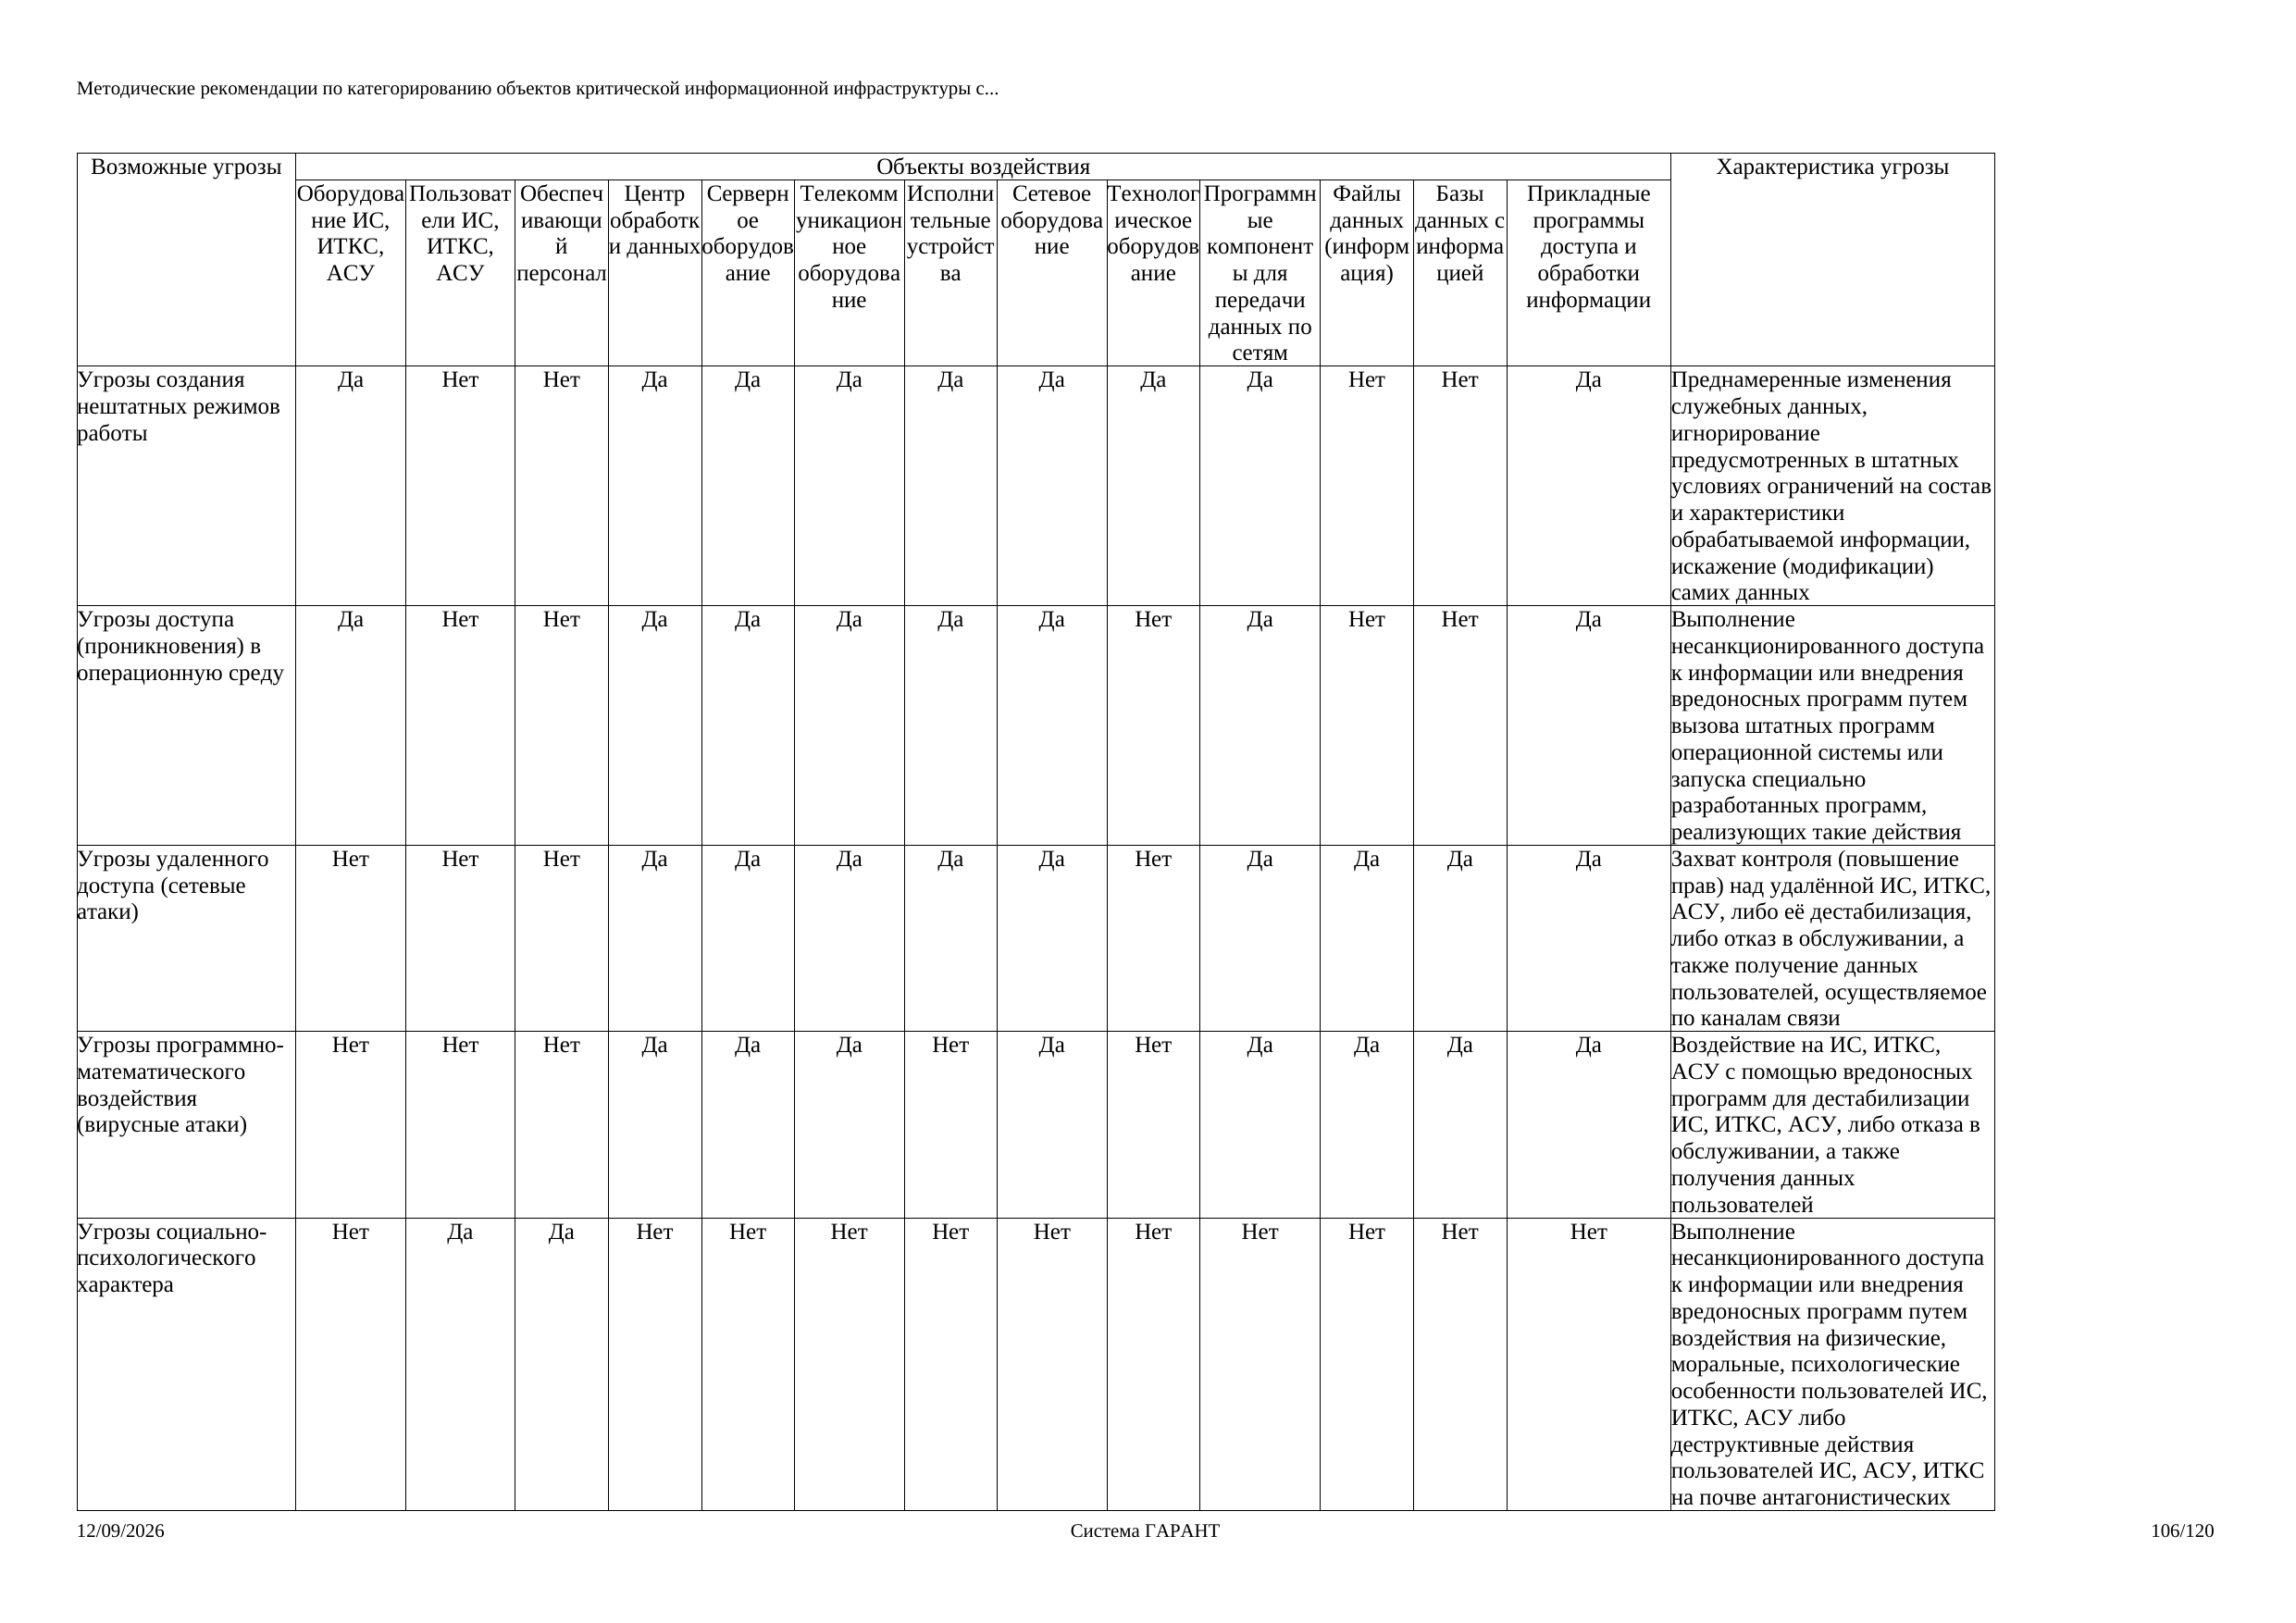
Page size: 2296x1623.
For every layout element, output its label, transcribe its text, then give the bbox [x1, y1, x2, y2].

table_cell Да [1321, 1032, 1413, 1218]
table_cell Нет [406, 606, 515, 845]
table_cell Нет [905, 1032, 997, 1218]
table_cell Нет [296, 846, 405, 1031]
table_cell Да [1200, 366, 1320, 605]
table_cell Прикладные программы доступа и обработки информации [1508, 180, 1670, 365]
table_cell Да [406, 1219, 515, 1510]
table_cell Да [702, 366, 794, 605]
table_cell Нет [406, 846, 515, 1031]
table_cell Да [296, 366, 405, 605]
table_cell Угрозы социально-психологического характера [78, 1219, 295, 1510]
table_cell Выполнение несанкционированного доступа к информации или внедрения вредоносных программ путем воздействия на физические, моральные, психологические особенности пользователей ИС, ИТКС, АСУ либо деструктивные действия пользователей ИС, АСУ, ИТКС на почве антагонистических [1671, 1219, 1994, 1510]
table_cell Нет [296, 1032, 405, 1218]
table_cell Нет [702, 1219, 794, 1510]
table_cell Исполнительные устройства [905, 180, 997, 365]
table_cell Да [1414, 1032, 1507, 1218]
table_cell Пользователи ИС, ИТКС, АСУ [406, 180, 515, 365]
table_cell Нет [515, 366, 608, 605]
table_cell Да [515, 1219, 608, 1510]
table_header Характеристика угрозы [1671, 154, 1994, 365]
table_cell Нет [609, 1219, 701, 1510]
table_cell Телекоммуникационное оборудование [795, 180, 904, 365]
table_cell Воздействие на ИС, ИТКС, АСУ с помощью вредоносных программ для дестабилизации ИС, ИТКС, АСУ, либо отказа в обслуживании, а также получения данных пользователей [1671, 1032, 1994, 1218]
table_cell Угрозы удаленного доступа (сетевые атаки) [78, 846, 295, 1031]
table_cell Да [905, 846, 997, 1031]
table_cell Да [1108, 366, 1199, 605]
table_cell Нет [1414, 606, 1507, 845]
table_cell Центр обработки данных [609, 180, 701, 365]
table_cell Да [795, 1032, 904, 1218]
table_cell Да [1414, 846, 1507, 1031]
table_cell Да [795, 366, 904, 605]
table_cell Нет [1508, 1219, 1670, 1510]
table_cell Нет [1321, 606, 1413, 845]
table_cell Да [296, 606, 405, 845]
table_cell Нет [1321, 1219, 1413, 1510]
table_cell Угрозы доступа (проникновения) в операционную среду [78, 606, 295, 845]
table_header Возможные угрозы [78, 154, 295, 365]
table_cell Нет [515, 606, 608, 845]
table_cell Да [998, 366, 1107, 605]
table_cell Базы данных с информацией [1414, 180, 1507, 365]
table_cell Нет [1108, 1219, 1199, 1510]
table_cell Нет [795, 1219, 904, 1510]
table_cell Да [998, 1032, 1107, 1218]
table_cell Да [795, 846, 904, 1031]
table_cell Файлы данных (информация) [1321, 180, 1413, 365]
table_cell Нет [406, 1032, 515, 1218]
table_cell Да [702, 846, 794, 1031]
table_cell Да [1508, 846, 1670, 1031]
table_cell Нет [406, 366, 515, 605]
table_cell Да [702, 606, 794, 845]
table_cell Да [609, 606, 701, 845]
table_cell Оборудование ИС, ИТКС, АСУ [296, 180, 405, 365]
table_cell Да [609, 366, 701, 605]
table_header Объекты воздействия [296, 154, 1670, 180]
table_cell Технологическое оборудование [1108, 180, 1199, 365]
table_cell Нет [1414, 1219, 1507, 1510]
table_cell Да [1508, 366, 1670, 605]
table_cell Нет [1414, 366, 1507, 605]
table_cell Да [1200, 846, 1320, 1031]
table_cell Да [1508, 606, 1670, 845]
table_cell Да [1200, 606, 1320, 845]
table_cell Да [702, 1032, 794, 1218]
table_cell Да [1200, 1032, 1320, 1218]
table_cell Нет [1321, 366, 1413, 605]
table_cell Да [609, 846, 701, 1031]
table_cell Программные компоненты для передачи данных по сетям [1200, 180, 1320, 365]
table_cell Нет [1108, 1032, 1199, 1218]
table_cell Преднамеренные изменения служебных данных, игнорирование предусмотренных в штатных условиях ограничений на состав и характеристики обрабатываемой информации, искажение (модификации) самих данных [1671, 366, 1994, 605]
table_cell Сетевое оборудование [998, 180, 1107, 365]
table_cell Серверное оборудование [702, 180, 794, 365]
table_cell Обеспечивающий персонал [515, 180, 608, 365]
table_cell Нет [515, 846, 608, 1031]
table_cell Нет [515, 1032, 608, 1218]
table_cell Да [795, 606, 904, 845]
table_cell Нет [905, 1219, 997, 1510]
table_cell Нет [1200, 1219, 1320, 1510]
table_cell Выполнение несанкционированного доступа к информации или внедрения вредоносных программ путем вызова штатных программ операционной системы или запуска специально разработанных программ, реализующих такие действия [1671, 606, 1994, 845]
table_cell Нет [1108, 606, 1199, 845]
table_cell Угрозы создания нештатных режимов работы [78, 366, 295, 605]
table_cell Нет [998, 1219, 1107, 1510]
table_cell Да [609, 1032, 701, 1218]
table_cell Да [998, 606, 1107, 845]
table_cell Нет [1108, 846, 1199, 1031]
table_cell Да [905, 606, 997, 845]
table_cell Да [1508, 1032, 1670, 1218]
table_cell Нет [296, 1219, 405, 1510]
table_cell Да [905, 366, 997, 605]
table_cell Захват контроля (повышение прав) над удалённой ИС, ИТКС, АСУ, либо её дестабилизация, либо отказ в обслуживании, а также получение данных пользователей, осуществляемое по каналам связи [1671, 846, 1994, 1031]
table_cell Да [998, 846, 1107, 1031]
table_cell Да [1321, 846, 1413, 1031]
table_cell Угрозы программно-математического воздействия (вирусные атаки) [78, 1032, 295, 1218]
